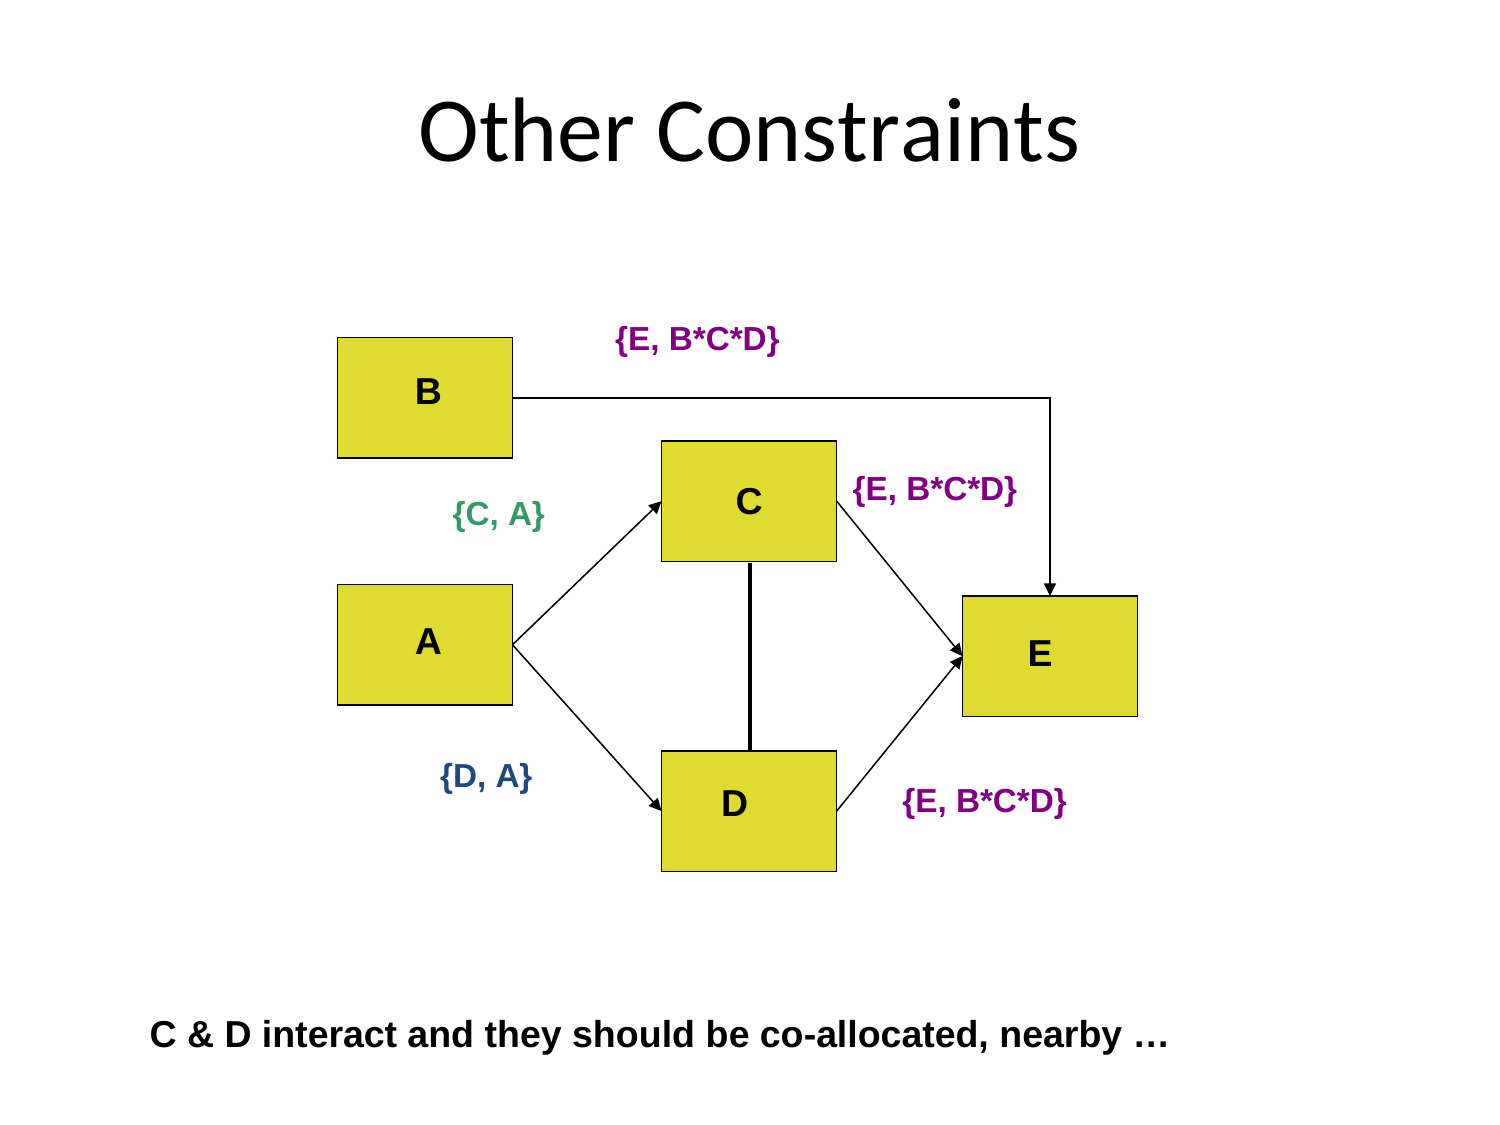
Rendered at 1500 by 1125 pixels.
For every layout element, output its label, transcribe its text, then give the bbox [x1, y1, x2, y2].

text_box [962, 595, 1138, 717]
text_box [337, 337, 513, 459]
text_box E [1012, 624, 1068, 683]
title Other Constraints [75, 45, 1426, 233]
text_box {C, A} [437, 487, 561, 540]
text_box [337, 584, 513, 705]
text_box A [400, 612, 457, 670]
text_box {D, A} [425, 750, 548, 803]
text_box {E, B*C*D} [837, 462, 1033, 516]
text_box {E, B*C*D} [887, 774, 1083, 828]
text_box B [400, 362, 457, 420]
text_box D [675, 774, 840, 833]
text_box C [661, 440, 837, 562]
text_box [661, 750, 837, 872]
text_box {E, B*C*D} [600, 312, 795, 366]
text_box C & D interact and they should be co-allocated, nearby … [134, 1006, 1187, 1064]
